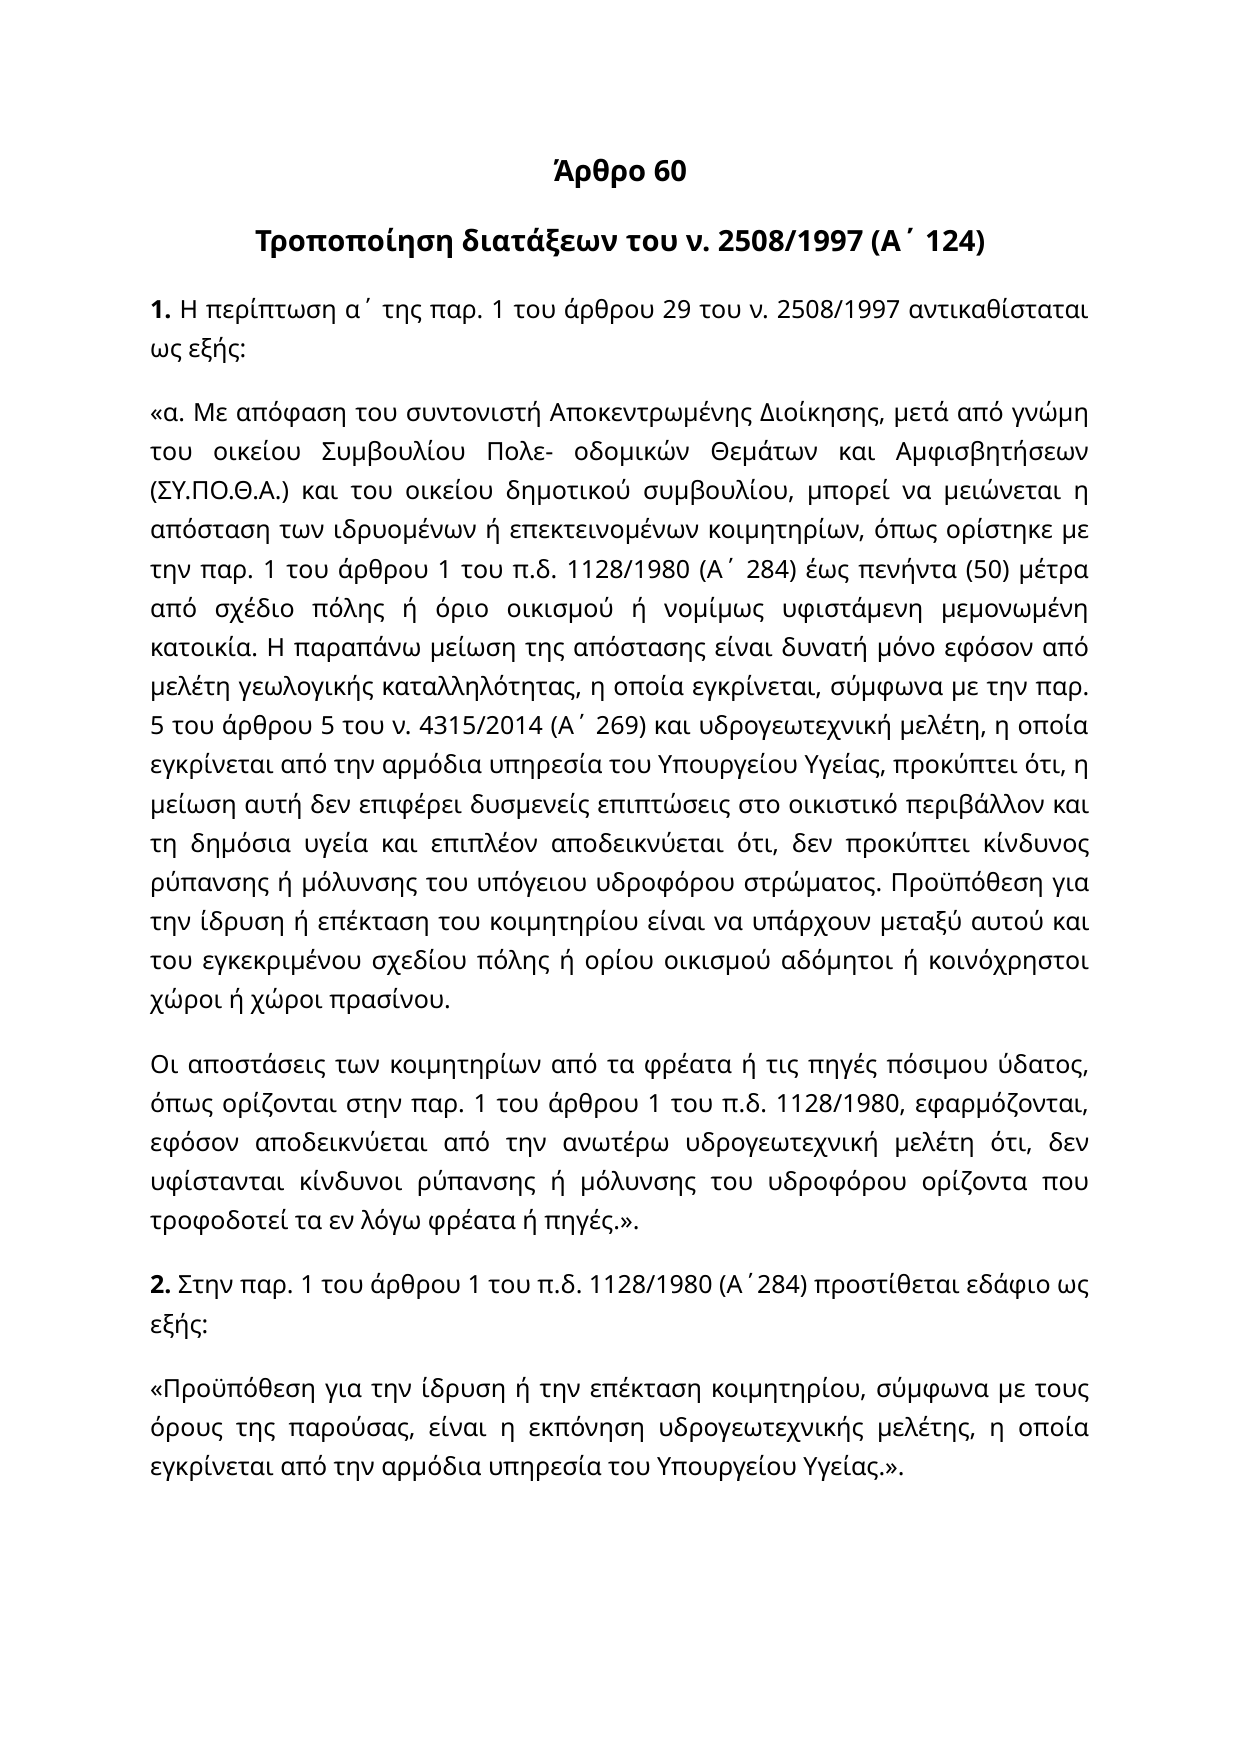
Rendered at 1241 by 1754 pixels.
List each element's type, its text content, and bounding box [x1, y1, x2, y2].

text 2. Στην παρ. 1 του άρθρου 1 του π.δ. 1128/1980 (A΄284) προστίθεται εδάφιο ως εξής: [150, 1267, 1090, 1340]
text «α. Με απόφαση του συντονιστή Αποκεντρωμένης Διοίκησης, μετά από γνώμη του οικείου Συμβουλίου Πολε- οδομικών Θεμάτων και Αμφισβητήσεων (ΣΥ.ΠΟ.Θ.Α.) και του οικείου δημοτικού συμβουλίου, μπορεί να μειώνεται η απόσταση των ιδρυομένων ή επεκτεινομένων κοιμητηρίων, όπως ορίστηκε με την παρ. 1 του άρθρου 1 του π.δ. 1128/1980 (Α΄ 284) έως πενήντα (50) μέτρα από σχέδιο πόλης ή όριο οικισμού ή νομίμως υφιστάμενη μεμονωμένη κατοικία. Η παραπάνω μείωση της απόστασης είναι δυνατή μόνο εφόσον από μελέτη γεωλογικής καταλληλότητας, η οποία εγκρίνεται, σύμφωνα με την παρ. 5 του άρθρου 5 του ν. 4315/2014 (A΄ 269) και υδρογεωτεχνική μελέτη, η οποία εγκρίνεται από την αρμόδια υπηρεσία του Υπουργείου Υγείας, προκύπτει ότι, η μείωση αυτή δεν επιφέρει δυσμενείς επιπτώσεις στο οικιστικό περιβάλλον και τη δημόσια υγεία και επιπλέον αποδεικνύεται ότι, δεν προκύπτει κίνδυνος ρύπανσης ή μόλυνσης του υπόγειου υδροφόρου στρώματος. Προϋπόθεση για την ίδρυση ή επέκταση του κοιμητηρίου είναι να υπάρχουν μεταξύ αυτού και του εγκεκριμένου σχεδίου πόλης ή ορίου οικισμού αδόμητοι ή κοινόχρηστοι χώροι ή χώροι πρασίνου. [150, 394, 1090, 1016]
subtitle Άρθρο 60 [150, 150, 1090, 190]
text Οι αποστάσεις των κοιμητηρίων από τα φρέατα ή τις πηγές πόσιμου ύδατος, όπως ορίζονται στην παρ. 1 του άρθρου 1 του π.δ. 1128/1980, εφαρμόζονται, εφόσον αποδεικνύεται από την ανωτέρω υδρογεωτεχνική μελέτη ότι, δεν υφίστανται κίνδυνοι ρύπανσης ή μόλυνσης του υδροφόρου ορίζοντα που τροφοδοτεί τα εν λόγω φρέατα ή πηγές.». [150, 1046, 1090, 1237]
subtitle Τροποποίηση διατάξεων του ν. 2508/1997 (A΄ 124) [150, 221, 1090, 260]
text «Προϋπόθεση για την ίδρυση ή την επέκταση κοιμητηρίου, σύμφωνα με τους όρους της παρούσας, είναι η εκπόνηση υδρογεωτεχνικής μελέτης, η οποία εγκρίνεται από την αρμόδια υπηρεσία του Υπουργείου Υγείας.». [150, 1370, 1090, 1483]
text 1. Η περίπτωση α΄ της παρ. 1 του άρθρου 29 του ν. 2508/1997 αντικαθίσταται ως εξής: [150, 291, 1090, 364]
